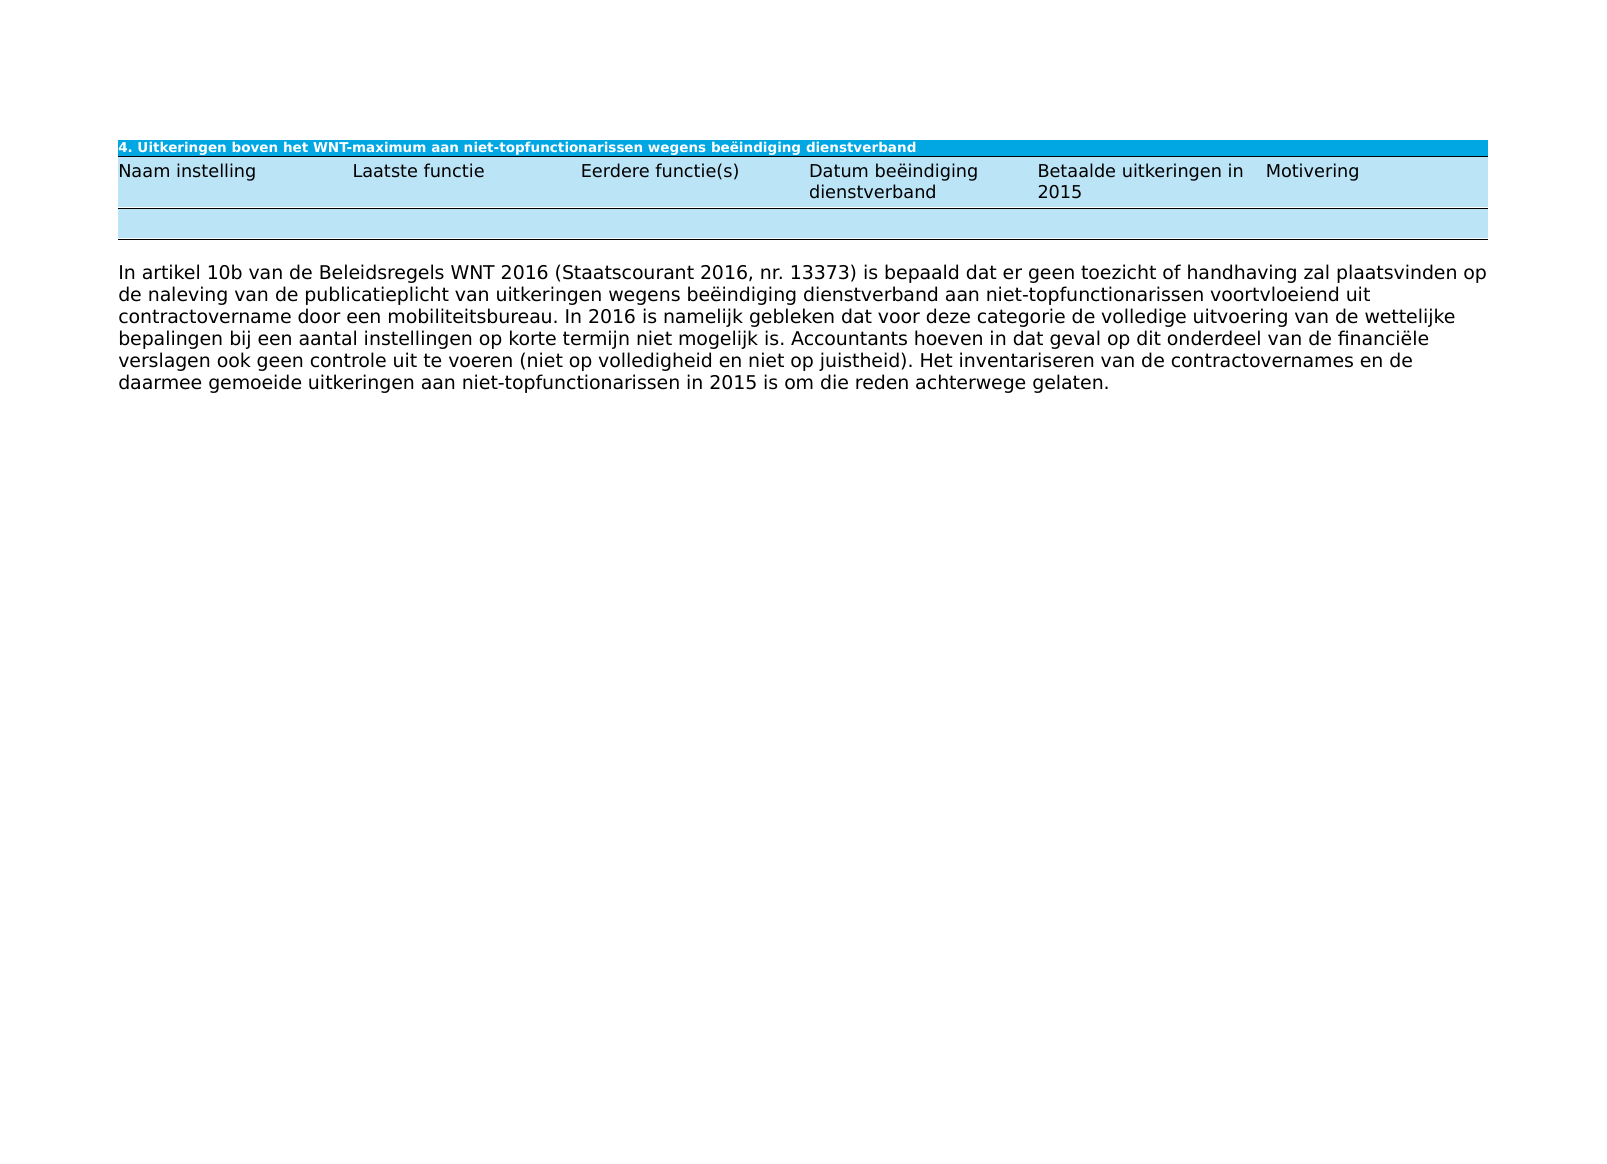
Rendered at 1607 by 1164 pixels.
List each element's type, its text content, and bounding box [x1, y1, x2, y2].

table_header 4. Uitkeringen boven het WNT-maximum aan niet-topfunctionarissen wegens beëindiging dienstverband [118, 140, 1488, 156]
table_cell [1260, 209, 1488, 238]
table_cell Datum beëindiging dienstverband [803, 157, 1031, 207]
table_cell Laatste functie [346, 157, 575, 207]
table_cell [803, 209, 1031, 238]
text In artikel 10b van de Beleidsregels WNT 2016 (Staatscourant 2016, nr. 13373) is bepaald dat er geen toezicht of handhaving zal plaatsvinden op de naleving van de publicatieplicht van uitkeringen wegens beëindiging dienstverband aan niet-topfunctionarissen voortvloeiend uit contractovername door een mobiliteitsbureau. In 2016 is namelijk gebleken dat voor deze categorie de volledige uitvoering van de wettelijke bepalingen bij een aantal instellingen op korte termijn niet mogelijk is. Accountants hoeven in dat geval op dit onderdeel van de financiële verslagen ook geen controle uit te voeren (niet op volledigheid en niet op juistheid). Het inventariseren van de contractovernames en de daarmee gemoeide uitkeringen aan niet-topfunctionarissen in 2015 is om die reden achterwege gelaten. [118, 262, 1488, 393]
table_cell [118, 209, 346, 238]
table_cell [1031, 209, 1260, 238]
table_cell Betaalde uitkeringen in 2015 [1031, 157, 1260, 207]
table_cell [575, 209, 803, 238]
table_cell [346, 209, 575, 238]
table_cell Motivering [1260, 157, 1488, 207]
table_cell Naam instelling [118, 157, 346, 207]
table_cell Eerdere functie(s) [575, 157, 803, 207]
